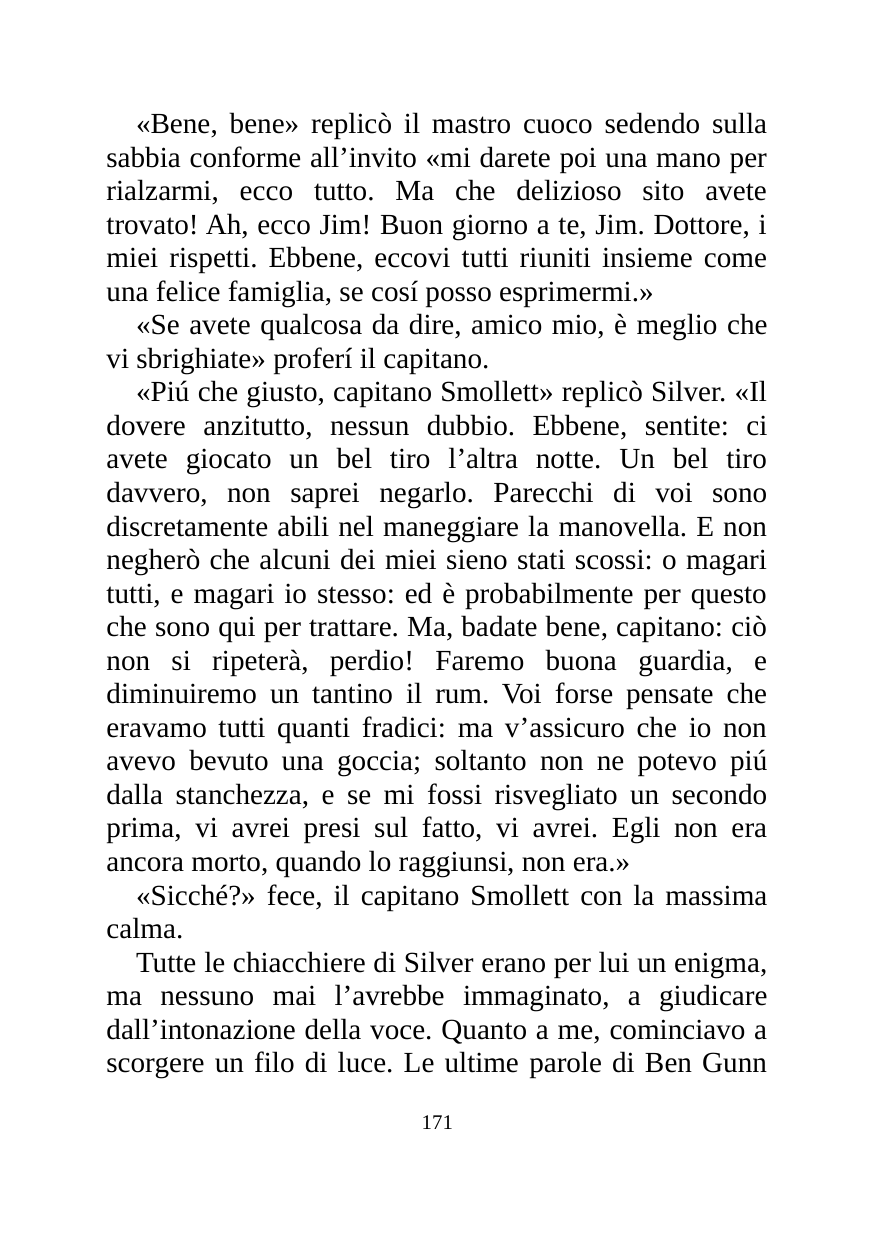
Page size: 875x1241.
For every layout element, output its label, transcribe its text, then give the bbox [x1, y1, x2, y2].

text Tutte le chiacchiere di Silver erano per lui un enigma, ma nessuno mai l’avrebbe immaginato, a giudicare dall’intonazione della voce. Quanto a me, cominciavo a scorgere un filo di luce. Le ultime parole di Ben Gunn [106, 945, 768, 1079]
text «Piú che giusto, capitano Smollett» replicò Silver. «Il dovere anzitutto, nessun dubbio. Ebbene, sentite: ci avete giocato un bel tiro l’altra notte. Un bel tiro davvero, non saprei negarlo. Parecchi di voi sono discretamente abili nel maneggiare la manovella. E non negherò che alcuni dei miei sieno stati scossi: o magari tutti, e magari io stesso: ed è probabilmente per questo che sono qui per trattare. Ma, badate bene, capitano: ciò non si ripeterà, perdio! Faremo buona guardia, e diminuiremo un tantino il rum. Voi forse pensate che eravamo tutti quanti fradici: ma v’assicuro che io non avevo bevuto una goccia; soltanto non ne potevo piú dalla stanchezza, e se mi fossi risvegliato un secondo prima, vi avrei presi sul fatto, vi avrei. Egli non era ancora morto, quando lo raggiunsi, non era.» [106, 374, 768, 878]
text «Sicché?» fece, il capitano Smollett con la massima calma. [106, 878, 768, 945]
text «Se avete qualcosa da dire, amico mio, è meglio che vi sbrighiate» proferí il capitano. [106, 307, 768, 374]
text «Bene, bene» replicò il mastro cuoco sedendo sulla sabbia conforme all’invito «mi darete poi una mano per rialzarmi, ecco tutto. Ma che delizioso sito avete trovato! Ah, ecco Jim! Buon giorno a te, Jim. Dottore, i miei rispetti. Ebbene, eccovi tutti riuniti insieme come una felice famiglia, se cosí posso esprimermi.» [106, 106, 768, 307]
